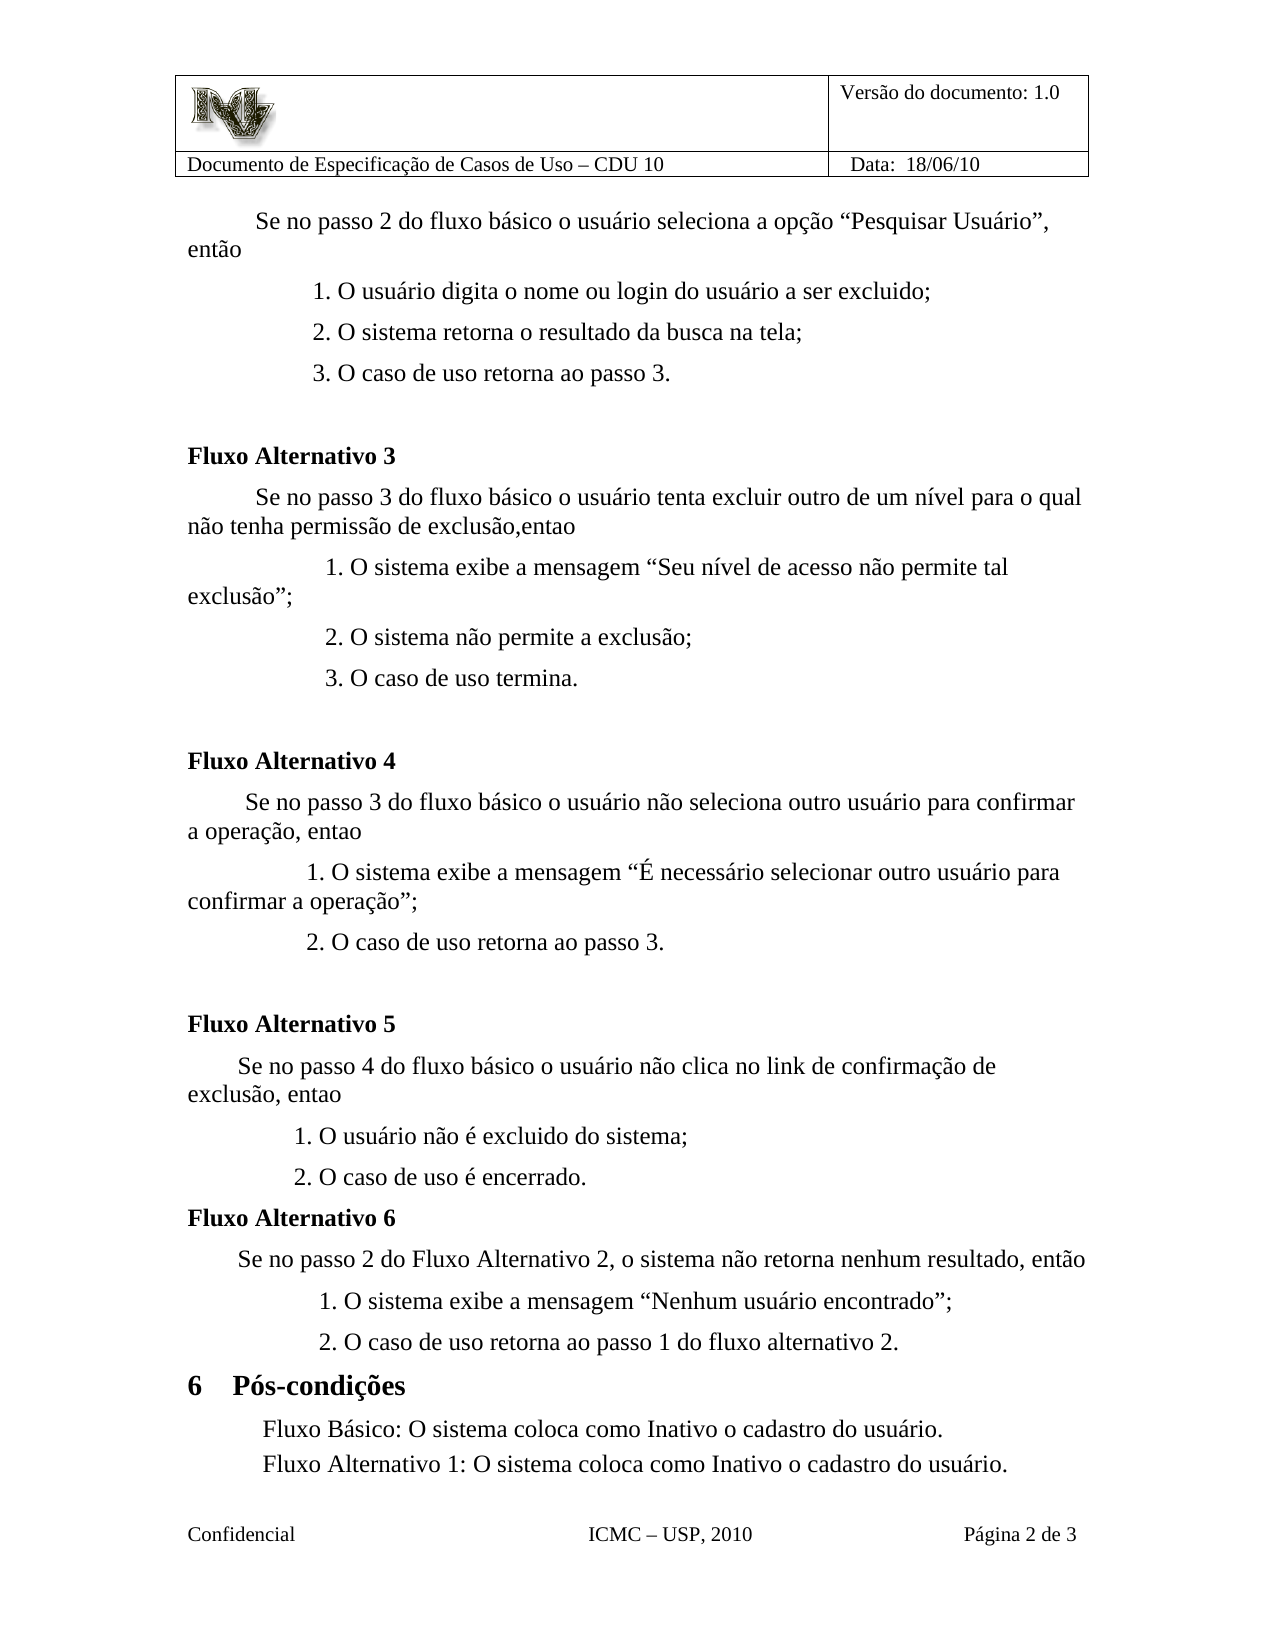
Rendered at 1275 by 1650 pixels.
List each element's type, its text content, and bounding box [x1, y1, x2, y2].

list Fluxo Alternativo 5 [187, 1009, 1087, 1038]
list 2. O caso de uso retorna ao passo 1 do fluxo alternativo 2. [187, 1327, 1087, 1356]
subtitle Fluxo Básico: O sistema coloca como Inativo o cadastro do usuário. [187, 1414, 1087, 1443]
list 1. O usuário não é excluido do sistema; [187, 1121, 1087, 1149]
list 2. O sistema não permite a exclusão; [187, 622, 1087, 651]
list Se no passo 2 do fluxo básico o usuário seleciona a opção “Pesquisar Usuário”, então [187, 206, 1087, 263]
list 1. O sistema exibe a mensagem “Nenhum usuário encontrado”; [187, 1286, 1087, 1314]
list Se no passo 3 do fluxo básico o usuário não seleciona outro usuário para confirmar a operação, entao [187, 787, 1087, 844]
list Se no passo 2 do Fluxo Alternativo 2, o sistema não retorna nenhum resultado, então [187, 1244, 1087, 1273]
text Fluxo Alternativo 1: O sistema coloca como Inativo o cadastro do usuário. [187, 1449, 1087, 1478]
text 3. O caso de uso retorna ao passo 3. [187, 358, 1087, 387]
list 2. O sistema retorna o resultado da busca na tela; [187, 317, 1087, 346]
list 2. O caso de uso retorna ao passo 3. [187, 927, 1087, 956]
list Fluxo Alternativo 4 [187, 746, 1087, 774]
list 1. O sistema exibe a mensagem “É necessário selecionar outro usuário para confirmar a operação”; [187, 857, 1087, 914]
list Fluxo Alternativo 3 [187, 441, 1087, 469]
list 1. O usuário digita o nome ou login do usuário a ser excluido; [187, 276, 1087, 304]
subtitle Pós-condições [187, 1368, 1087, 1402]
list Se no passo 3 do fluxo básico o usuário tenta excluir outro de um nível para o qual não tenha permissão de exclusão,entao [187, 482, 1087, 539]
list Fluxo Alternativo 6 [187, 1203, 1087, 1232]
list 2. O caso de uso é encerrado. [187, 1162, 1087, 1191]
list 1. O sistema exibe a mensagem “Seu nível de acesso não permite tal exclusão”; [187, 552, 1087, 609]
list Se no passo 4 do fluxo básico o usuário não clica no link de confirmação de exclusão, entao [187, 1051, 1087, 1108]
picture [186, 76, 277, 151]
list 3. O caso de uso termina. [187, 663, 1087, 692]
